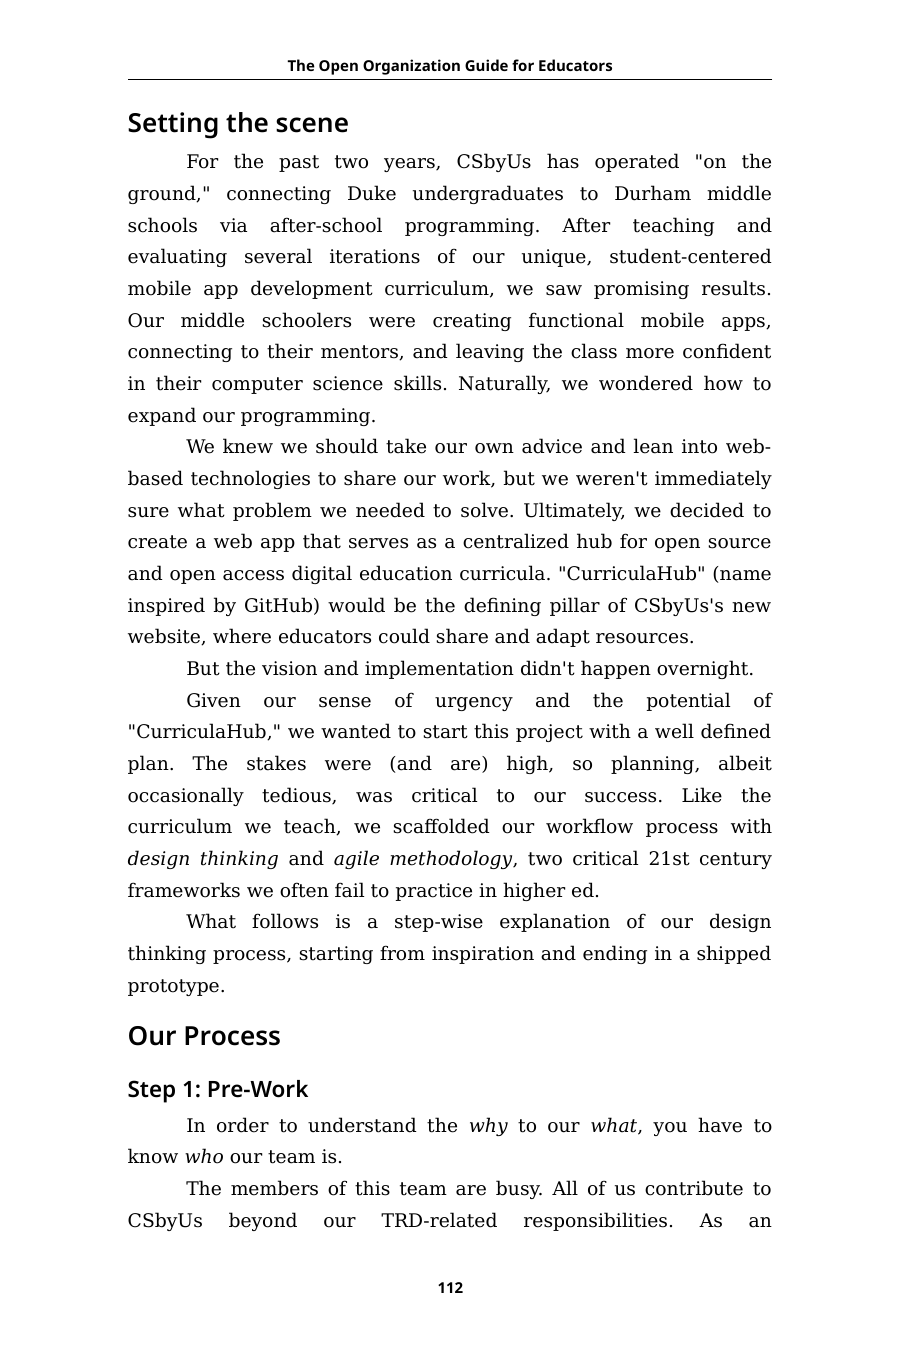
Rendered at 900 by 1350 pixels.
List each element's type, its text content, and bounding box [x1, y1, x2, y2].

text What follows is a step-wise explanation of our design thinking process, starting from inspiration and ending in a shipped prototype. [127, 912, 772, 997]
subtitle Setting the scene [127, 109, 772, 139]
text In order to understand the why to our what, you have to know who our team is. [127, 1115, 772, 1168]
text For the past two years, CSbyUs has operated "on the ground," connecting Duke undergraduates to Durham middle schools via after-school programming. After teaching and evaluating several iterations of our unique, student-centered mobile app development curriculum, we saw promising results. Our middle schoolers were creating functional mobile apps, connecting to their mentors, and leaving the class more confident in their computer science skills. Naturally, we wondered how to expand our programming. [127, 152, 772, 427]
subtitle Our Process [127, 1021, 772, 1051]
text We knew we should take our own advice and lean into web-based technologies to share our work, but we weren't immediately sure what problem we needed to solve. Ultimately, we decided to create a web app that serves as a centralized hub for open source and open access digital education curricula. "CurriculaHub" (name inspired by GitHub) would be the defining pillar of CSbyUs's new website, where educators could share and adapt resources. [127, 437, 772, 648]
text Given our sense of urgency and the potential of "CurriculaHub," we wanted to start this project with a well defined plan. The stakes were (and are) high, so planning, albeit occasionally tedious, was critical to our success. Like the curriculum we teach, we scaffolded our workflow process with design thinking and agile methodology, two critical 21st century frameworks we often fail to practice in higher ed. [127, 690, 772, 902]
text The members of this team are busy. All of us contribute to CSbyUs beyond our TRD-related responsibilities. As an [127, 1178, 772, 1232]
subtitle Step 1: Pre-Work [127, 1076, 772, 1102]
text But the vision and implementation didn't happen overnight. [127, 658, 772, 680]
